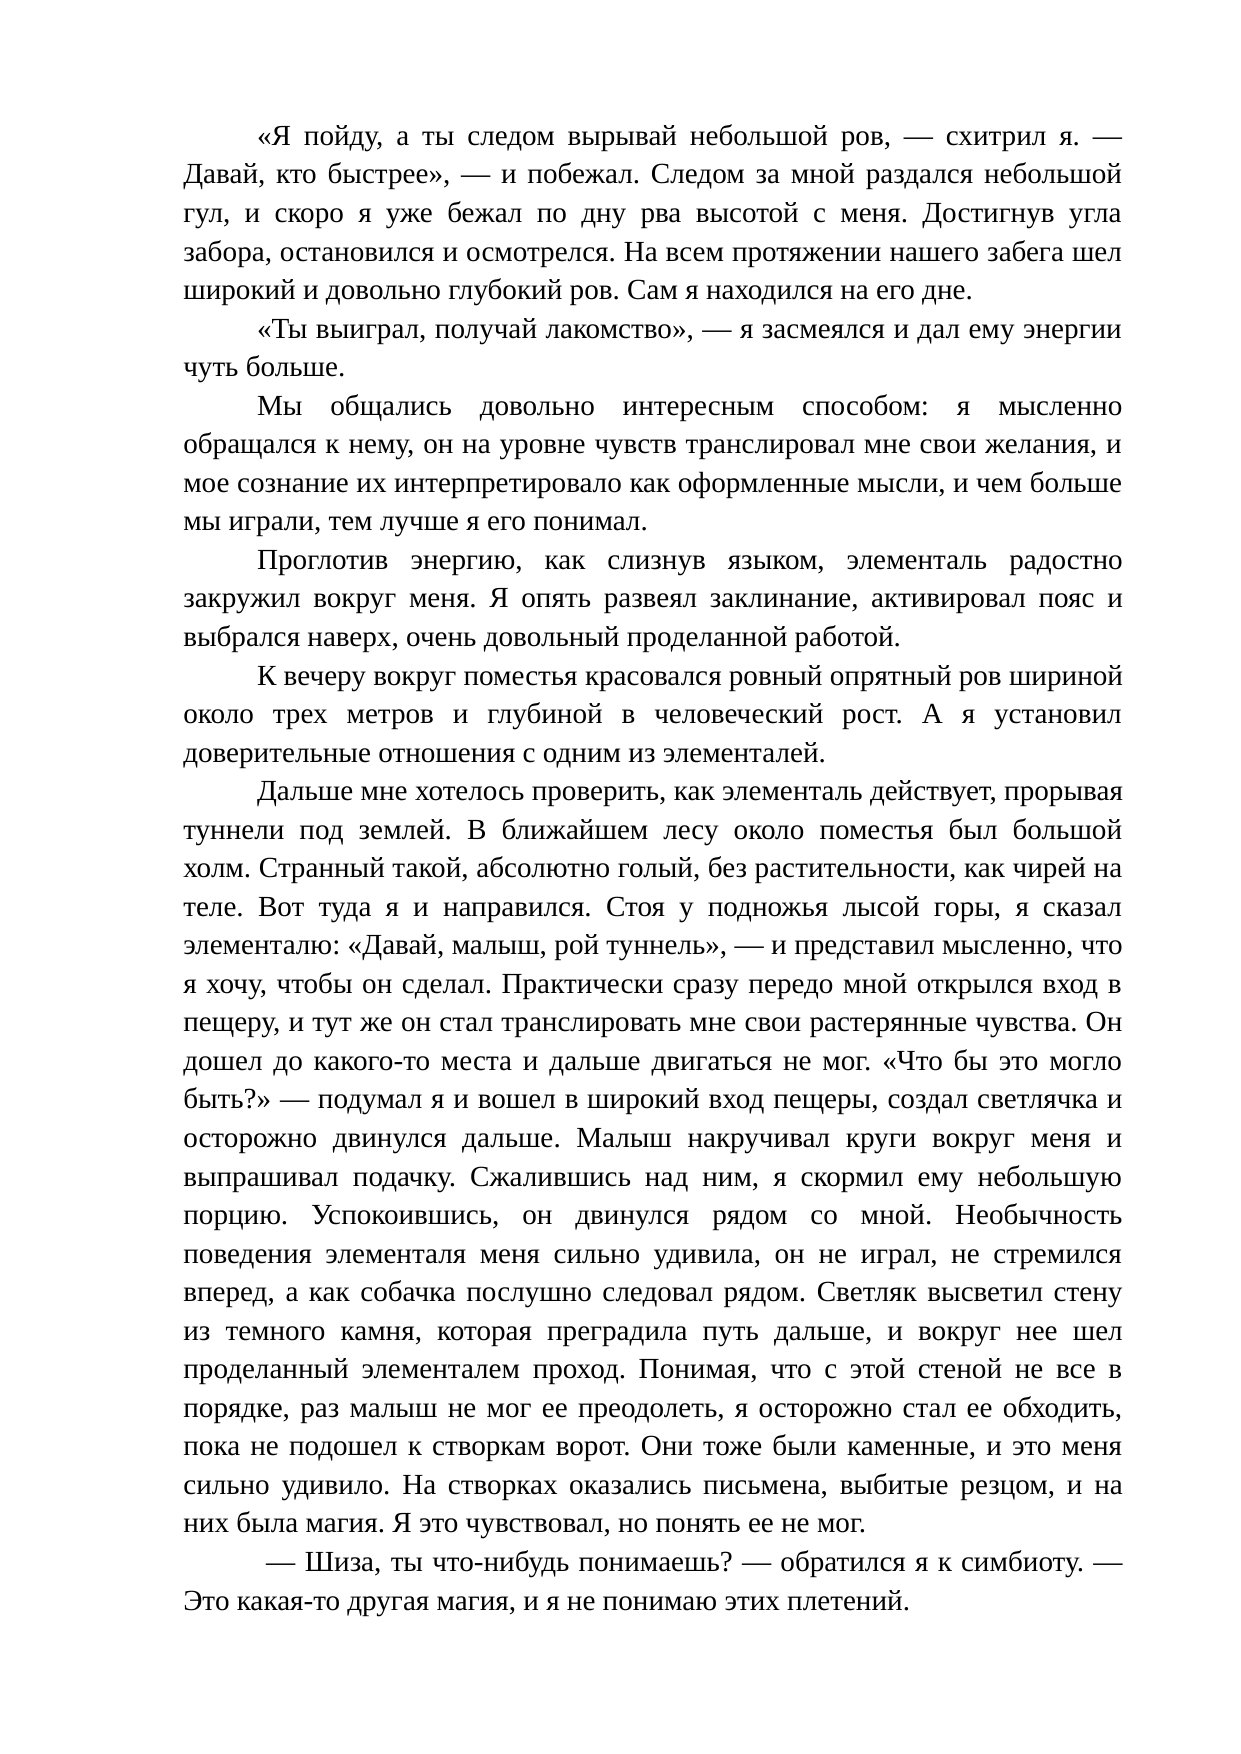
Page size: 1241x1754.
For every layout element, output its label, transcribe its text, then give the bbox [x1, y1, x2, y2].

text Дальше мне хотелось проверить, как элементаль действует, прорывая туннели под землей. В ближайшем лесу около поместья был большой холм. Странный такой, абсолютно голый, без растительности, как чирей на теле. Вот туда я и направился. Стоя у подножья лысой горы, я сказал элементалю: «Давай, малыш, рой туннель», — и представил мысленно, что я хочу, чтобы он сделал. Практически сразу передо мной открылся вход в пещеру, и тут же он стал транслировать мне свои растерянные чувства. Он дошел до какого-то места и дальше двигаться не мог. «Что бы это могло быть?» — подумал я и вошел в широкий вход пещеры, создал светлячка и осторожно двинулся дальше. Малыш накручивал круги вокруг меня и выпрашивал подачку. Сжалившись над ним, я скормил ему небольшую порцию. Успокоившись, он двинулся рядом со мной. Необычность поведения элементаля меня сильно удивила, он не играл, не стремился вперед, а как собачка послушно следовал рядом. Светляк высветил стену из темного камня, которая преградила путь дальше, и вокруг нее шел проделанный элементалем проход. Понимая, что с этой стеной не все в порядке, раз малыш не мог ее преодолеть, я осторожно стал ее обходить, пока не подошел к створкам ворот. Они тоже были каменные, и это меня сильно удивило. На створках оказались письмена, выбитые резцом, и на них была магия. Я это чувствовал, но понять ее не мог. [183, 773, 1123, 1539]
text Мы общались довольно интересным способом: я мысленно обращался к нему, он на уровне чувств транслировал мне свои желания, и мое сознание их интерпретировало как оформленные мысли, и чем больше мы играли, тем лучше я его понимал. [183, 388, 1123, 537]
text Проглотив энергию, как слизнув языком, элементаль радостно закружил вокруг меня. Я опять развеял заклинание, активировал пояс и выбрался наверх, очень довольный проделанной работой. [183, 542, 1123, 653]
text К вечеру вокруг поместья красовался ровный опрятный ров шириной около трех метров и глубиной в человеческий рост. А я установил доверительные отношения с одним из элементалей. [183, 658, 1123, 768]
text «Ты выиграл, получай лакомство», — я засмеялся и дал ему энергии чуть больше. [183, 311, 1123, 383]
text — Шиза, ты что-нибудь понимаешь? — обратился я к симбиоту. — Это какая-то другая магия, и я не понимаю этих плетений. [183, 1544, 1123, 1616]
text «Я пойду, а ты следом вырывай небольшой ров, — схитрил я. — Давай, кто быстрее», — и побежал. Следом за мной раздался небольшой гул, и скоро я уже бежал по дну рва высотой с меня. Достигнув угла забора, остановился и осмотрелся. На всем протяжении нашего забега шел широкий и довольно глубокий ров. Сам я находился на его дне. [183, 118, 1123, 306]
